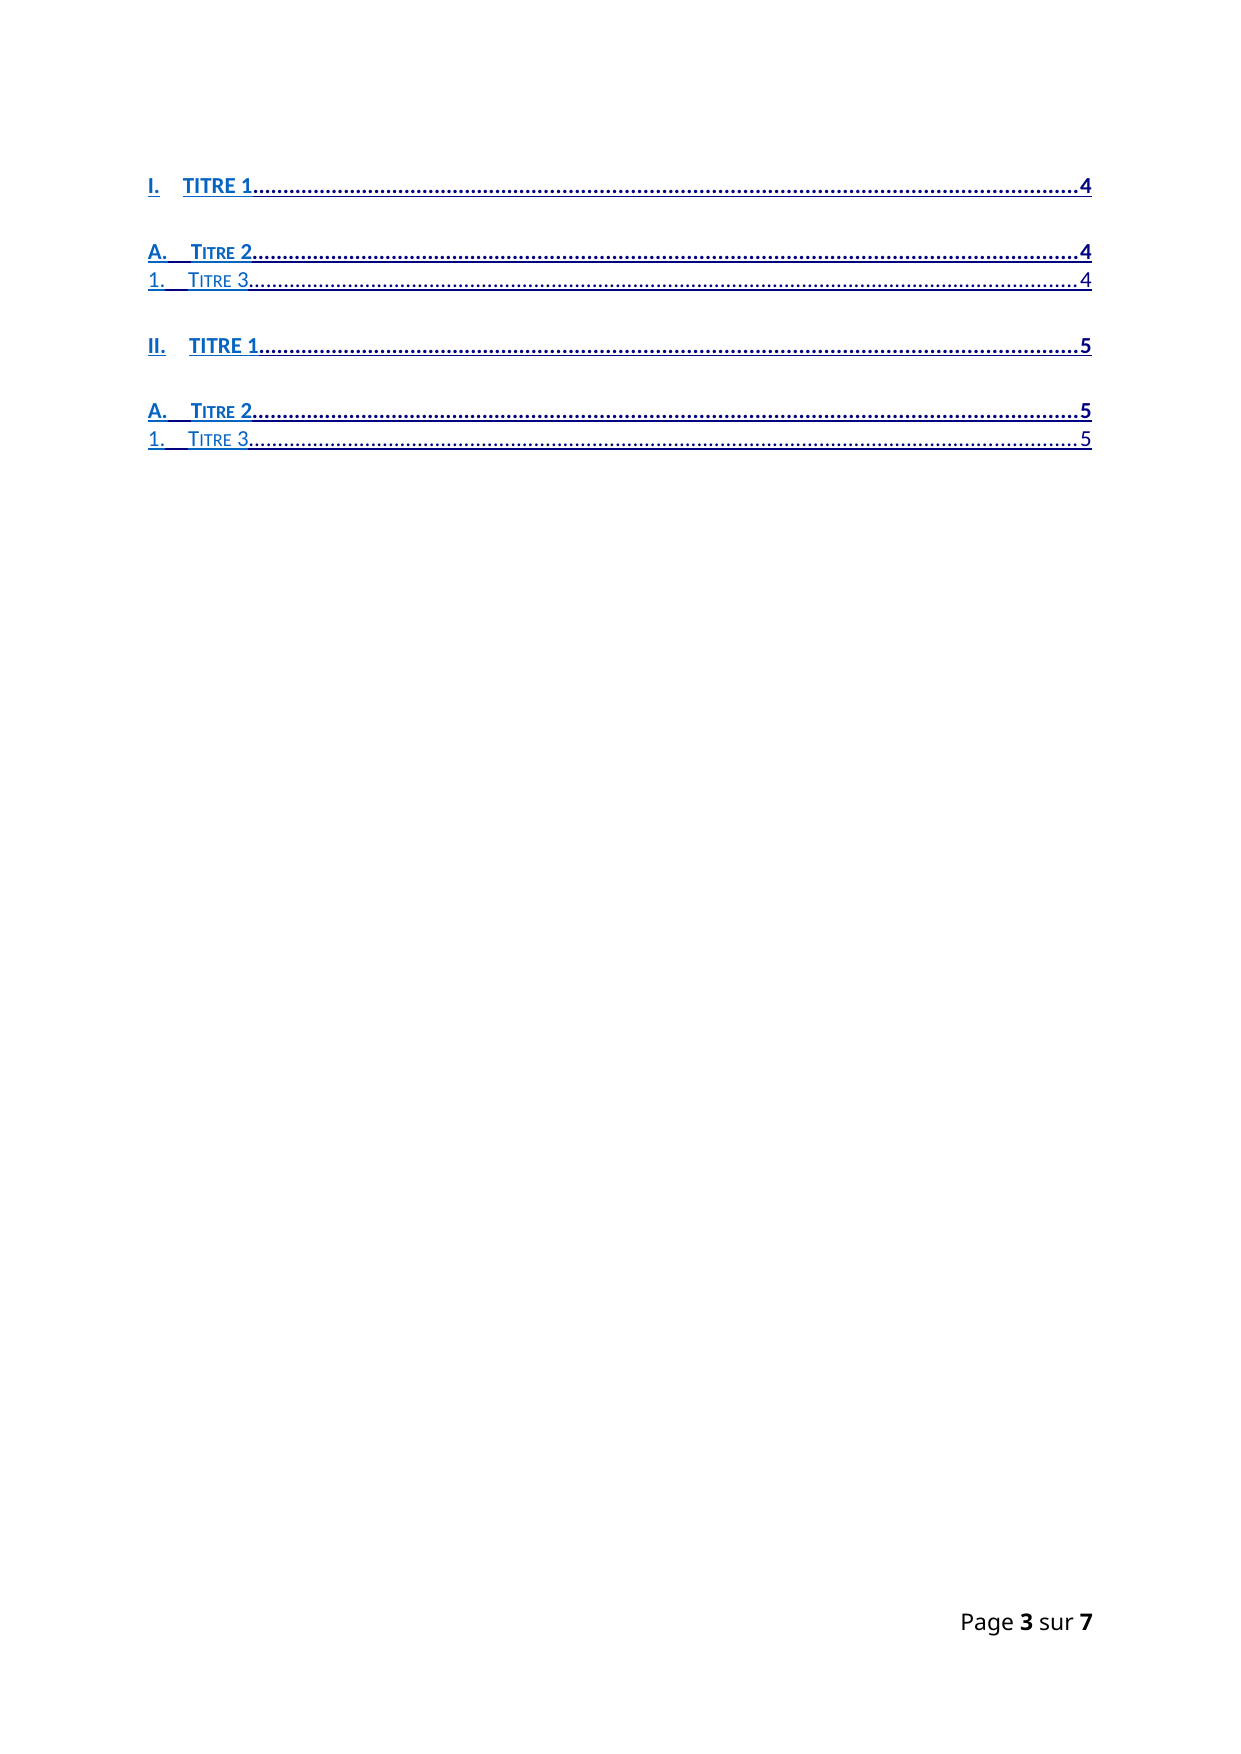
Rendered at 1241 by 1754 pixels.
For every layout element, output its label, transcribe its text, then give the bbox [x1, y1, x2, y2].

text A. Titre 2 5 [148, 396, 1093, 424]
text II. Titre 1 5 [148, 331, 1093, 359]
text I. Titre 1 4 [148, 172, 1093, 200]
text A. Titre 2 4 [148, 237, 1093, 265]
text 1. Titre 3 5 [148, 424, 1093, 452]
text 1. Titre 3 4 [148, 265, 1093, 293]
